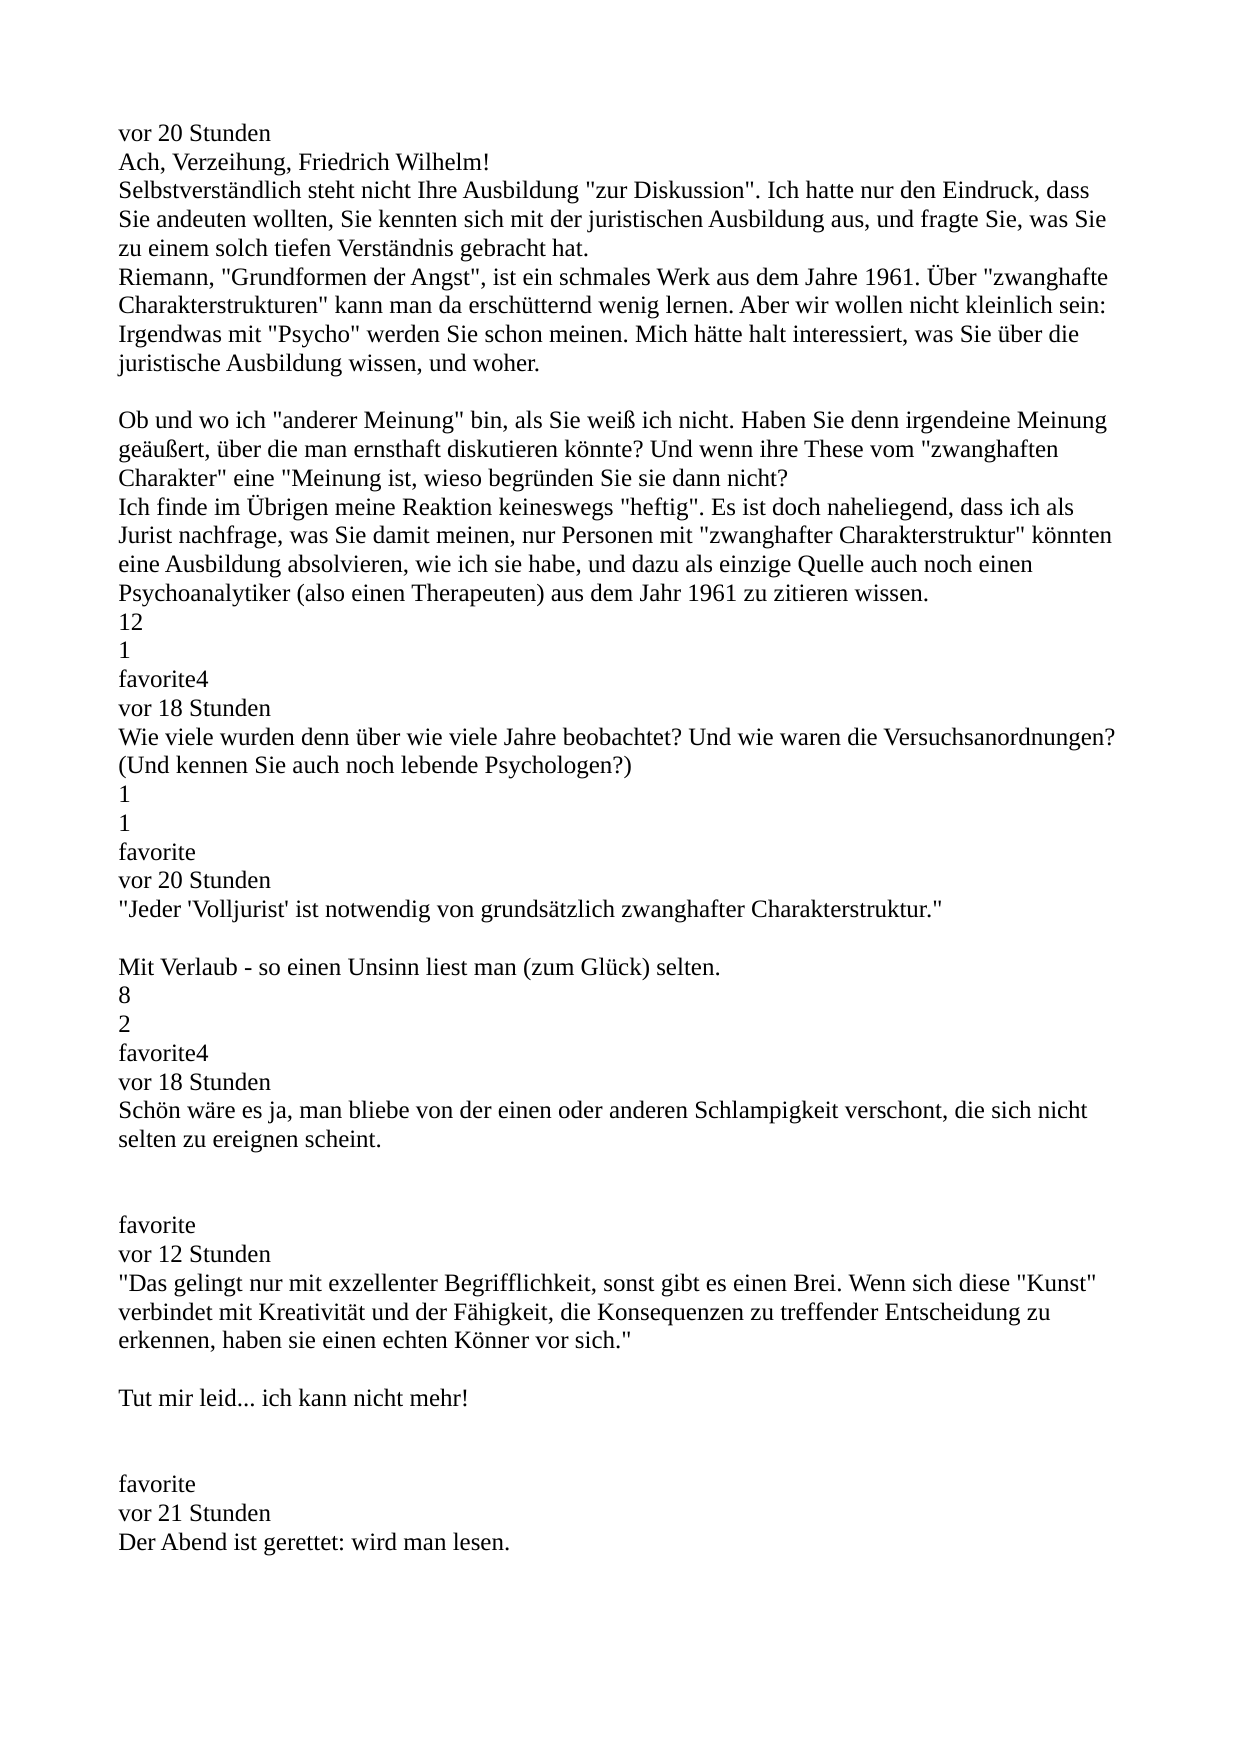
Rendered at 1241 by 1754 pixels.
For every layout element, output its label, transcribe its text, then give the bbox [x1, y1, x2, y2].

text vor 20 Stunden [118, 118, 1122, 147]
text "Jeder 'Volljurist' ist notwendig von grundsätzlich zwanghafter Charakterstruktur." [118, 894, 1122, 923]
text favorite [118, 1469, 1122, 1498]
text 1 [118, 808, 1122, 837]
text favorite [118, 1211, 1122, 1239]
text Tut mir leid... ich kann nicht mehr! [118, 1383, 1122, 1412]
text Selbstverständlich steht nicht Ihre Ausbildung "zur Diskussion". Ich hatte nur den Eindruck, dass Sie andeuten wollten, Sie kennten sich mit der juristischen Ausbildung aus, und fragte Sie, was Sie zu einem solch tiefen Verständnis gebracht hat. [118, 176, 1122, 262]
text favorite [118, 837, 1122, 866]
text vor 18 Stunden [118, 693, 1122, 722]
text Riemann, "Grundformen der Angst", ist ein schmales Werk aus dem Jahre 1961. Über "zwanghafte Charakterstrukturen" kann man da erschütternd wenig lernen. Aber wir wollen nicht kleinlich sein: Irgendwas mit "Psycho" werden Sie schon meinen. Mich hätte halt interessiert, was Sie über die juristische Ausbildung wissen, und woher. [118, 262, 1122, 377]
text "Das gelingt nur mit exzellenter Begrifflichkeit, sonst gibt es einen Brei. Wenn sich diese "Kunst" verbindet mit Kreativität und der Fähigkeit, die Konsequenzen zu treffender Entscheidung zu erkennen, haben sie einen echten Könner vor sich." [118, 1268, 1122, 1354]
text Ob und wo ich "anderer Meinung" bin, als Sie weiß ich nicht. Haben Sie denn irgendeine Meinung geäußert, über die man ernsthaft diskutieren könnte? Und wenn ihre These vom "zwanghaften Charakter" eine "Meinung ist, wieso begründen Sie sie dann nicht? [118, 406, 1122, 492]
text Ach, Verzeihung, Friedrich Wilhelm! [118, 147, 1122, 176]
text 1 [118, 636, 1122, 664]
text 1 [118, 779, 1122, 808]
text Ich finde im Übrigen meine Reaktion keineswegs "heftig". Es ist doch naheliegend, dass ich als Jurist nachfrage, was Sie damit meinen, nur Personen mit "zwanghafter Charakterstruktur" könnten eine Ausbildung absolvieren, wie ich sie habe, und dazu als einzige Quelle auch noch einen Psychoanalytiker (also einen Therapeuten) aus dem Jahr 1961 zu zitieren wissen. [118, 492, 1122, 607]
text Mit Verlaub - so einen Unsinn liest man (zum Glück) selten. [118, 952, 1122, 981]
text vor 18 Stunden [118, 1067, 1122, 1096]
text Der Abend ist gerettet: wird man lesen. [118, 1527, 1122, 1556]
text Schön wäre es ja, man bliebe von der einen oder anderen Schlampigkeit verschont, die sich nicht selten zu ereignen scheint. [118, 1096, 1122, 1153]
text 8 [118, 981, 1122, 1009]
text vor 20 Stunden [118, 866, 1122, 894]
text favorite4 [118, 664, 1122, 693]
text 2 [118, 1009, 1122, 1038]
text vor 12 Stunden [118, 1239, 1122, 1268]
text Wie viele wurden denn über wie viele Jahre beobachtet? Und wie waren die Versuchsanordnungen? (Und kennen Sie auch noch lebende Psychologen?) [118, 722, 1122, 779]
text 12 [118, 607, 1122, 636]
text favorite4 [118, 1038, 1122, 1067]
text vor 21 Stunden [118, 1498, 1122, 1527]
